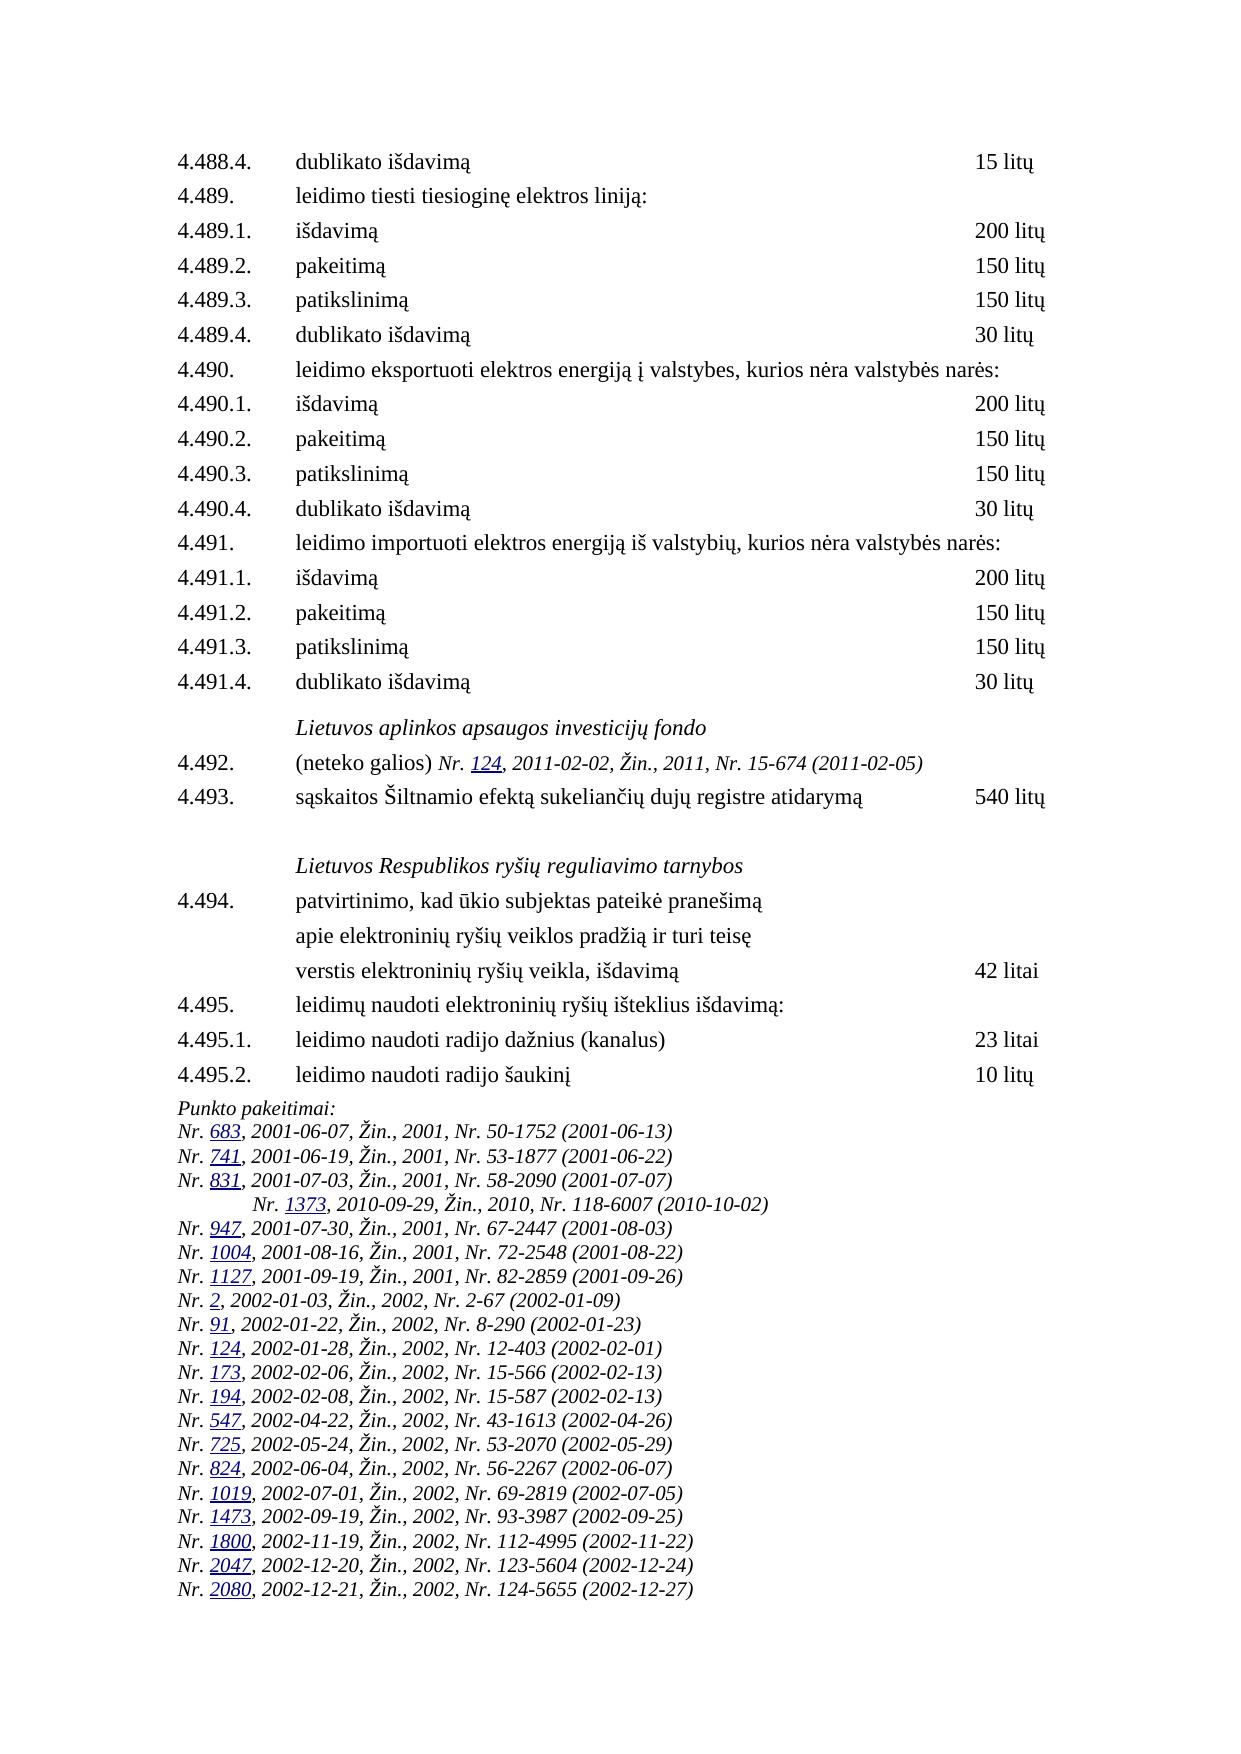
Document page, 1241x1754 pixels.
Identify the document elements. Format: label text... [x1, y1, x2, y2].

text apie elektroninių ryšių veiklos pradžią ir turi teisę [177, 922, 1122, 948]
text Nr. 725, 2002-05-24, Žin., 2002, Nr. 53-2070 (2002-05-29) [177, 1432, 1122, 1456]
text 4.490.1. išdavimą 200 litų [177, 391, 1122, 417]
text 4.489. leidimo tiesti tiesioginę elektros liniją: [177, 182, 1122, 209]
text 4.495.2. leidimo naudoti radijo šaukinį 10 litų [177, 1061, 1122, 1087]
text Nr. 831, 2001-07-03, Žin., 2001, Nr. 58-2090 (2001-07-07) [177, 1168, 1122, 1192]
text 4.490.3. patikslinimą 150 litų [177, 460, 1122, 486]
text 4.491.4. dublikato išdavimą 30 litų [177, 668, 1122, 694]
text 4.491.3. patikslinimą 150 litų [177, 633, 1122, 660]
text 4.493. sąskaitos Šiltnamio efektą sukeliančių dujų registre atidarymą 540 litų [177, 783, 1122, 809]
text 4.489.1. išdavimą 200 litų [177, 217, 1122, 243]
text 4.489.2. pakeitimą 150 litų [177, 252, 1122, 278]
text 4.495. leidimų naudoti elektroninių ryšių išteklius išdavimą: [177, 991, 1122, 1018]
text Nr. 683, 2001-06-07, Žin., 2001, Nr. 50-1752 (2001-06-13) [177, 1119, 1122, 1143]
text 4.490.2. pakeitimą 150 litų [177, 425, 1122, 452]
text Nr. 124, 2002-01-28, Žin., 2002, Nr. 12-403 (2002-02-01) [177, 1336, 1122, 1360]
text Nr. 2080, 2002-12-21, Žin., 2002, Nr. 124-5655 (2002-12-27) [177, 1577, 1122, 1601]
text Nr. 1004, 2001-08-16, Žin., 2001, Nr. 72-2548 (2001-08-22) [177, 1240, 1122, 1264]
text Nr. 1473, 2002-09-19, Žin., 2002, Nr. 93-3987 (2002-09-25) [177, 1504, 1122, 1528]
text 4.492. (neteko galios) Nr. 124, 2011-02-02, Žin., 2011, Nr. 15-674 (2011-02-05) [177, 748, 930, 775]
text 4.491.1. išdavimą 200 litų [177, 564, 1122, 590]
text 4.495.1. leidimo naudoti radijo dažnius (kanalus) 23 litai [177, 1026, 1122, 1052]
text Nr. 547, 2002-04-22, Žin., 2002, Nr. 43-1613 (2002-04-26) [177, 1408, 1122, 1432]
text 4.490. leidimo eksportuoti elektros energiją į valstybes, kurios nėra valstybės narės: [177, 356, 1122, 382]
text 4.491. leidimo importuoti elektros energiją iš valstybių, kurios nėra valstybės narės: [177, 529, 1122, 556]
text 4.488.4. dublikato išdavimą 15 litų [177, 148, 1122, 174]
text Nr. 1373, 2010-09-29, Žin., 2010, Nr. 118-6007 (2010-10-02) [252, 1192, 1122, 1216]
text Nr. 1127, 2001-09-19, Žin., 2001, Nr. 82-2859 (2001-09-26) [177, 1264, 1122, 1288]
text Nr. 2047, 2002-12-20, Žin., 2002, Nr. 123-5604 (2002-12-24) [177, 1553, 1122, 1577]
text Nr. 91, 2002-01-22, Žin., 2002, Nr. 8-290 (2002-01-23) [177, 1312, 1122, 1336]
text Lietuvos Respublikos ryšių reguliavimo tarnybos [177, 853, 1122, 879]
text 4.489.4. dublikato išdavimą 30 litų [177, 321, 1122, 347]
text 4.490.4. dublikato išdavimą 30 litų [177, 494, 1122, 521]
text Nr. 824, 2002-06-04, Žin., 2002, Nr. 56-2267 (2002-06-07) [177, 1456, 1122, 1480]
text 4.491.2. pakeitimą 150 litų [177, 599, 1122, 625]
text 4.494. patvirtinimo, kad ūkio subjektas pateikė pranešimą [177, 887, 1122, 914]
text 4.489.3. patikslinimą 150 litų [177, 286, 1122, 313]
text Nr. 741, 2001-06-19, Žin., 2001, Nr. 53-1877 (2001-06-22) [177, 1143, 1122, 1168]
text Punkto pakeitimai: [177, 1095, 1122, 1119]
text Nr. 2, 2002-01-03, Žin., 2002, Nr. 2-67 (2002-01-09) [177, 1288, 1122, 1312]
text Lietuvos aplinkos apsaugos investicijų fondo [177, 703, 1122, 740]
text Nr. 194, 2002-02-08, Žin., 2002, Nr. 15-587 (2002-02-13) [177, 1384, 1122, 1408]
text Nr. 947, 2001-07-30, Žin., 2001, Nr. 67-2447 (2001-08-03) [177, 1216, 1122, 1240]
text Nr. 1019, 2002-07-01, Žin., 2002, Nr. 69-2819 (2002-07-05) [177, 1480, 1122, 1504]
text Nr. 1800, 2002-11-19, Žin., 2002, Nr. 112-4995 (2002-11-22) [177, 1528, 1122, 1553]
text Nr. 173, 2002-02-06, Žin., 2002, Nr. 15-566 (2002-02-13) [177, 1360, 1122, 1384]
text verstis elektroninių ryšių veikla, išdavimą 42 litai [177, 957, 1122, 983]
